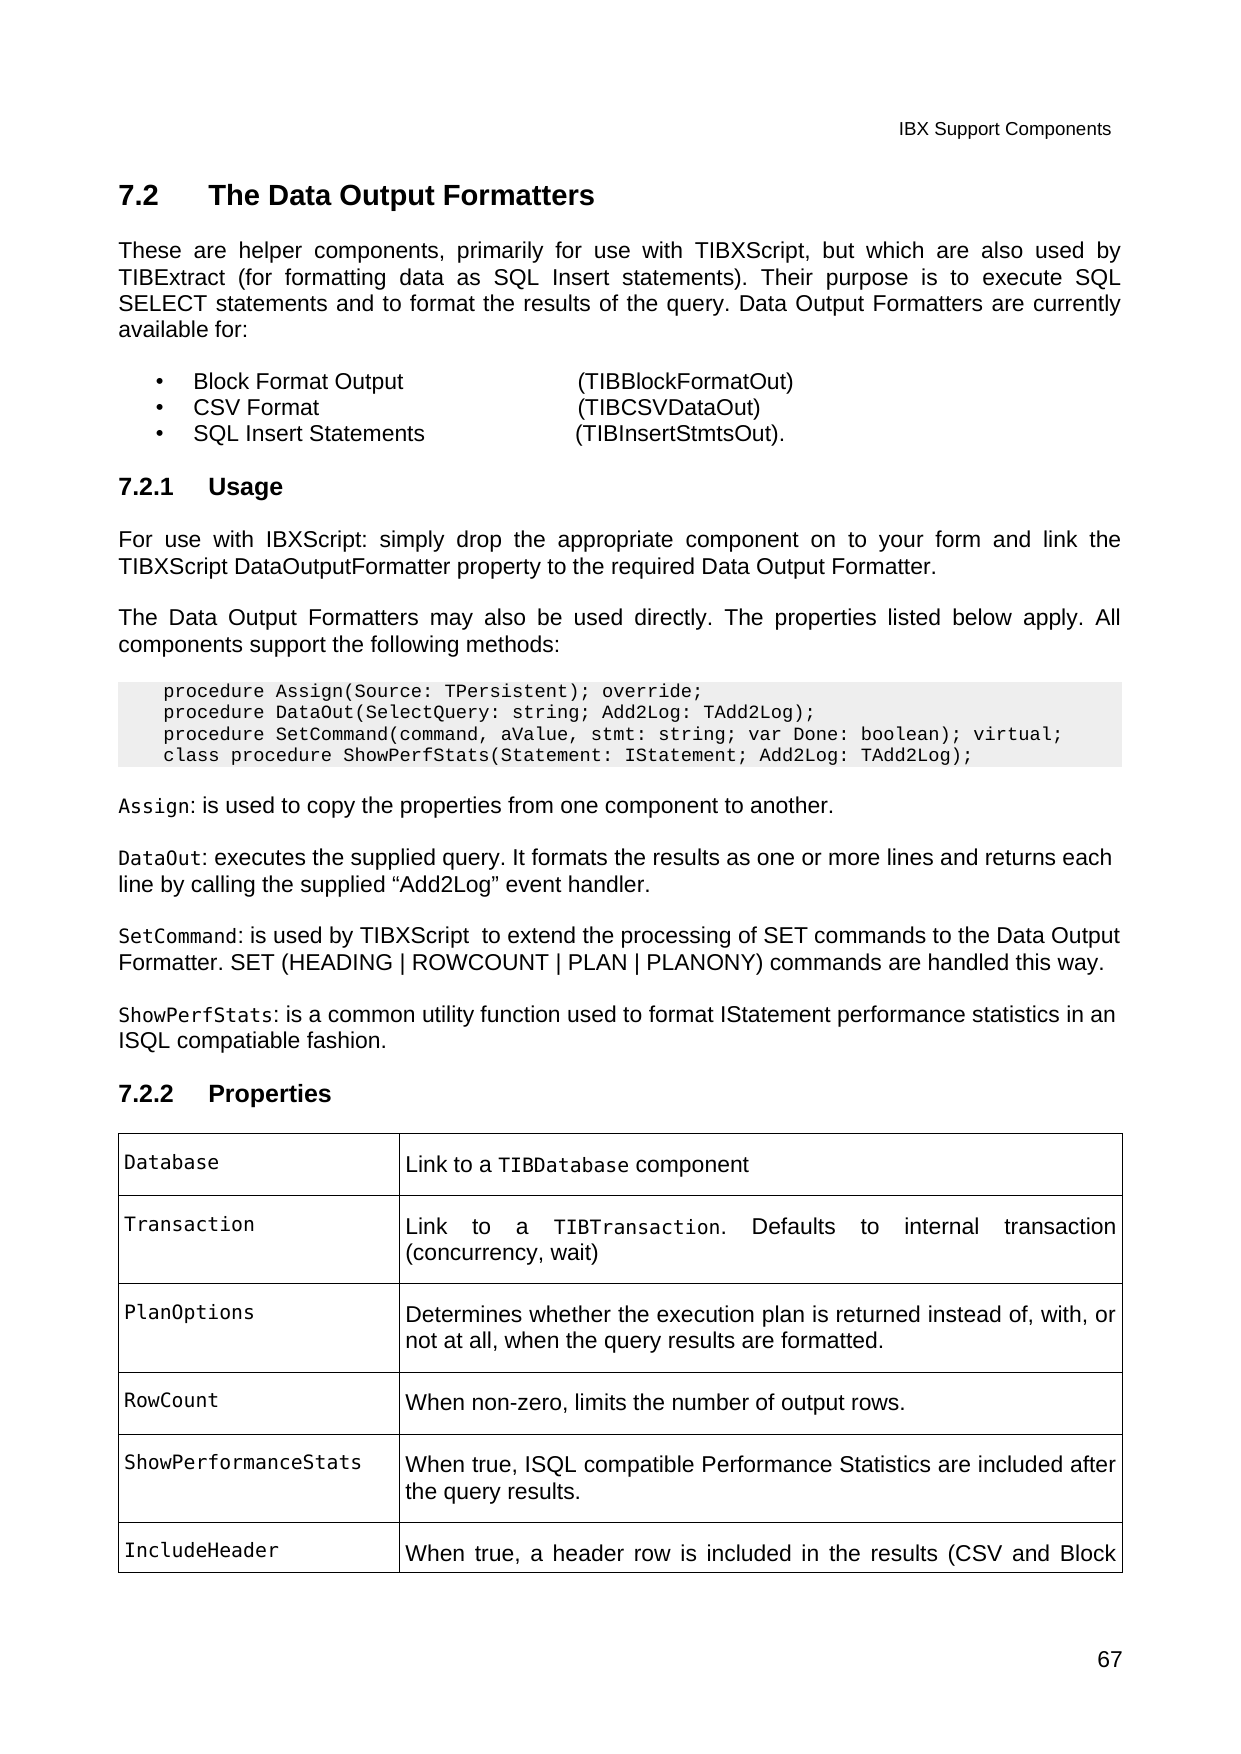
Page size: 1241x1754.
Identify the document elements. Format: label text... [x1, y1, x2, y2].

text class procedure ShowPerfStats(Statement: IStatement; Add2Log: TAdd2Log); [118, 746, 1122, 767]
subtitle Usage [118, 472, 1122, 501]
text procedure SetCommand(command, aValue, stmt: string; var Done: boolean); virtual; [118, 724, 1122, 746]
subtitle The Data Output Formatters [118, 178, 1122, 212]
table_cell Transaction [119, 1196, 399, 1283]
list CSV Format (TIBCSVDataOut) [156, 394, 1122, 420]
text For use with IBXScript: simply drop the appropriate component on to your form and link the TIBXScript DataOutputFormatter property to the required Data Output Formatter. [118, 526, 1122, 579]
text procedure Assign(Source: TPersistent); override; [118, 682, 1122, 703]
table_cell When non-zero, limits the number of output rows. [400, 1373, 1122, 1433]
text procedure DataOut(SelectQuery: string; Add2Log: TAdd2Log); [118, 703, 1122, 724]
table_cell When true, ISQL compatible Performance Statistics are included after the query results. [400, 1435, 1122, 1522]
text The Data Output Formatters may also be used directly. The properties listed below apply. All components support the following methods: [118, 604, 1122, 657]
text Assign: is used to copy the properties from one component to another. [118, 792, 1122, 819]
table_cell RowCount [119, 1373, 399, 1433]
table_header Database [119, 1134, 399, 1195]
text SetCommand: is used by TIBXScript to extend the processing of SET commands to the Data Output Formatter. SET (HEADING | ROWCOUNT | PLAN | PLANONY) commands are handled this way. [118, 922, 1122, 975]
subtitle Properties [118, 1079, 1122, 1108]
text These are helper components, primarily for use with TIBXScript, but which are also used by TIBExtract (for formatting data as SQL Insert statements). Their purpose is to execute SQL SELECT statements and to format the results of the query. Data Output Formatters are currently available for: [118, 237, 1122, 343]
table_cell IncludeHeader [119, 1523, 399, 1572]
text ShowPerfStats: is a common utility function used to format IStatement performance statistics in an ISQL compatiable fashion. [118, 1001, 1122, 1053]
list SQL Insert Statements (TIBInsertStmtsOut). [156, 420, 1122, 447]
text DataOut: executes the supplied query. It formats the results as one or more lines and returns each line by calling the supplied “Add2Log” event handler. [118, 844, 1122, 897]
table_cell PlanOptions [119, 1284, 399, 1372]
table_header Link to a TIBDatabase component [400, 1134, 1122, 1195]
table_cell When true, a header row is included in the results (CSV and Block [400, 1523, 1122, 1572]
table_cell Link to a TIBTransaction. Defaults to internal transaction (concurrency, wait) [400, 1196, 1122, 1283]
table_cell ShowPerformanceStats [119, 1435, 399, 1522]
table_cell Determines whether the execution plan is returned instead of, with, or not at all, when the query results are formatted. [400, 1284, 1122, 1372]
list Block Format Output (TIBBlockFormatOut) [156, 368, 1122, 394]
